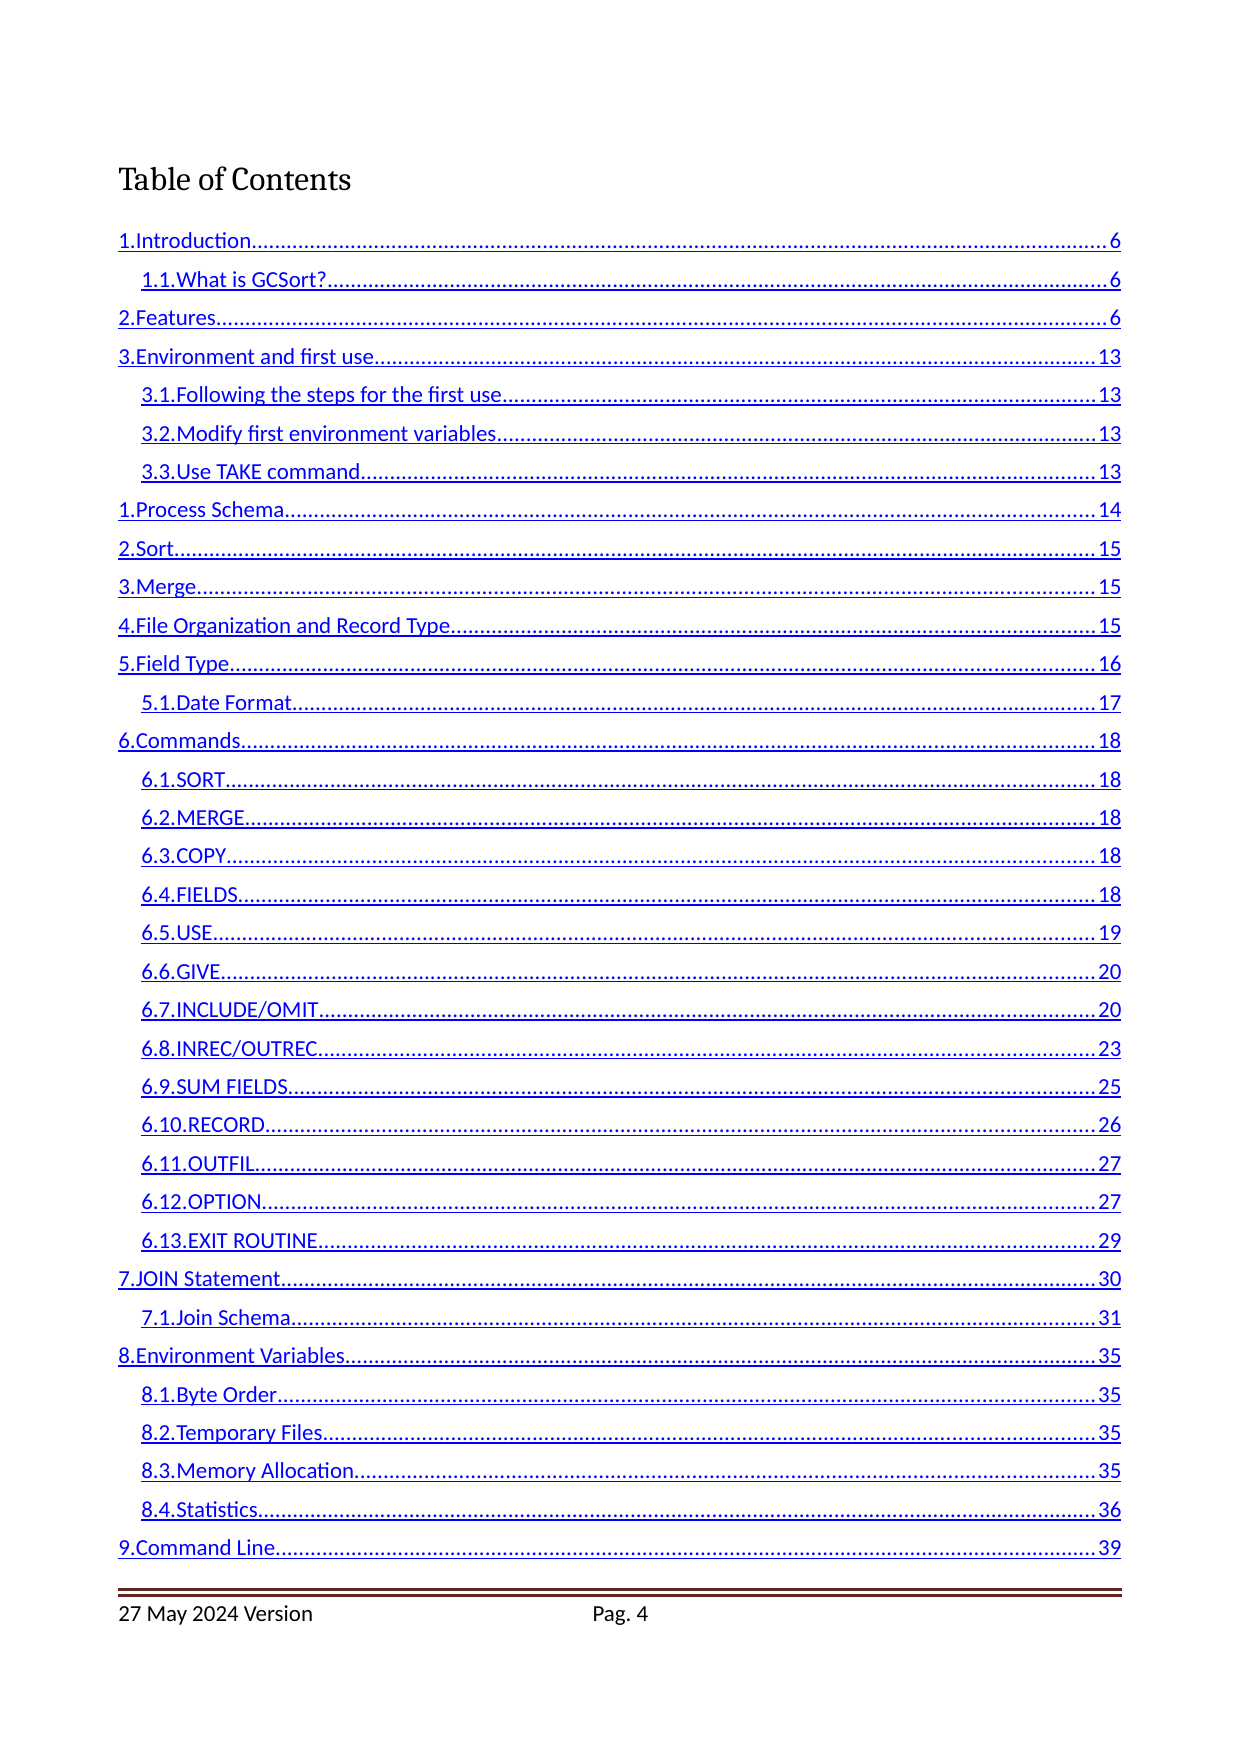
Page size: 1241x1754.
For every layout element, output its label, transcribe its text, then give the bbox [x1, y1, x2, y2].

text 6.7. INCLUDE/OMIT 20 [141, 995, 1122, 1023]
text 6.11. OUTFIL 27 [141, 1149, 1122, 1177]
text 1.1. What is GCSort? 6 [141, 265, 1122, 293]
text 1. Introduction 6 [118, 227, 1122, 254]
text 6.9. SUM FIELDS 25 [141, 1072, 1122, 1100]
text 6.10. RECORD 26 [141, 1111, 1122, 1139]
text 6.3. COPY 18 [141, 842, 1122, 869]
text 7. JOIN Statement 30 [118, 1264, 1122, 1292]
text 6.6. GIVE 20 [141, 957, 1122, 985]
text 6.5. USE 19 [141, 918, 1122, 946]
text 2. Sort 15 [118, 534, 1122, 562]
text 3.2. Modify first environment variables 13 [141, 419, 1122, 447]
text 6. Commands 18 [118, 726, 1122, 754]
text 1. Process Schema 14 [118, 496, 1122, 524]
text 8.2. Temporary Files 35 [141, 1418, 1122, 1446]
text 8.3. Memory Allocation 35 [141, 1457, 1122, 1484]
text 6.4. FIELDS 18 [141, 880, 1122, 908]
text 8.1. Byte Order 35 [141, 1380, 1122, 1408]
text 6.8. INREC/OUTREC 23 [141, 1034, 1122, 1062]
text 6.2. MERGE 18 [141, 803, 1122, 831]
text Table of Contents [118, 160, 1122, 198]
text 6.12. OPTION 27 [141, 1187, 1122, 1216]
text 5. Field Type 16 [118, 649, 1122, 677]
text 3.1. Following the steps for the first use 13 [141, 380, 1122, 408]
text 3.3. Use TAKE command 13 [141, 457, 1122, 485]
text 8.4. Statistics 36 [141, 1495, 1122, 1523]
text 2. Features 6 [118, 303, 1122, 331]
text 3. Environment and first use 13 [118, 342, 1122, 370]
text 9. Command Line 39 [118, 1533, 1122, 1561]
text 3. Merge 15 [118, 572, 1122, 601]
text 5.1. Date Format 17 [141, 688, 1122, 716]
text 8. Environment Variables 35 [118, 1341, 1122, 1369]
text 4. File Organization and Record Type 15 [118, 611, 1122, 639]
text 6.1. SORT 18 [141, 765, 1122, 793]
text 6.13. EXIT ROUTINE 29 [141, 1226, 1122, 1254]
text 7.1. Join Schema 31 [141, 1303, 1122, 1331]
